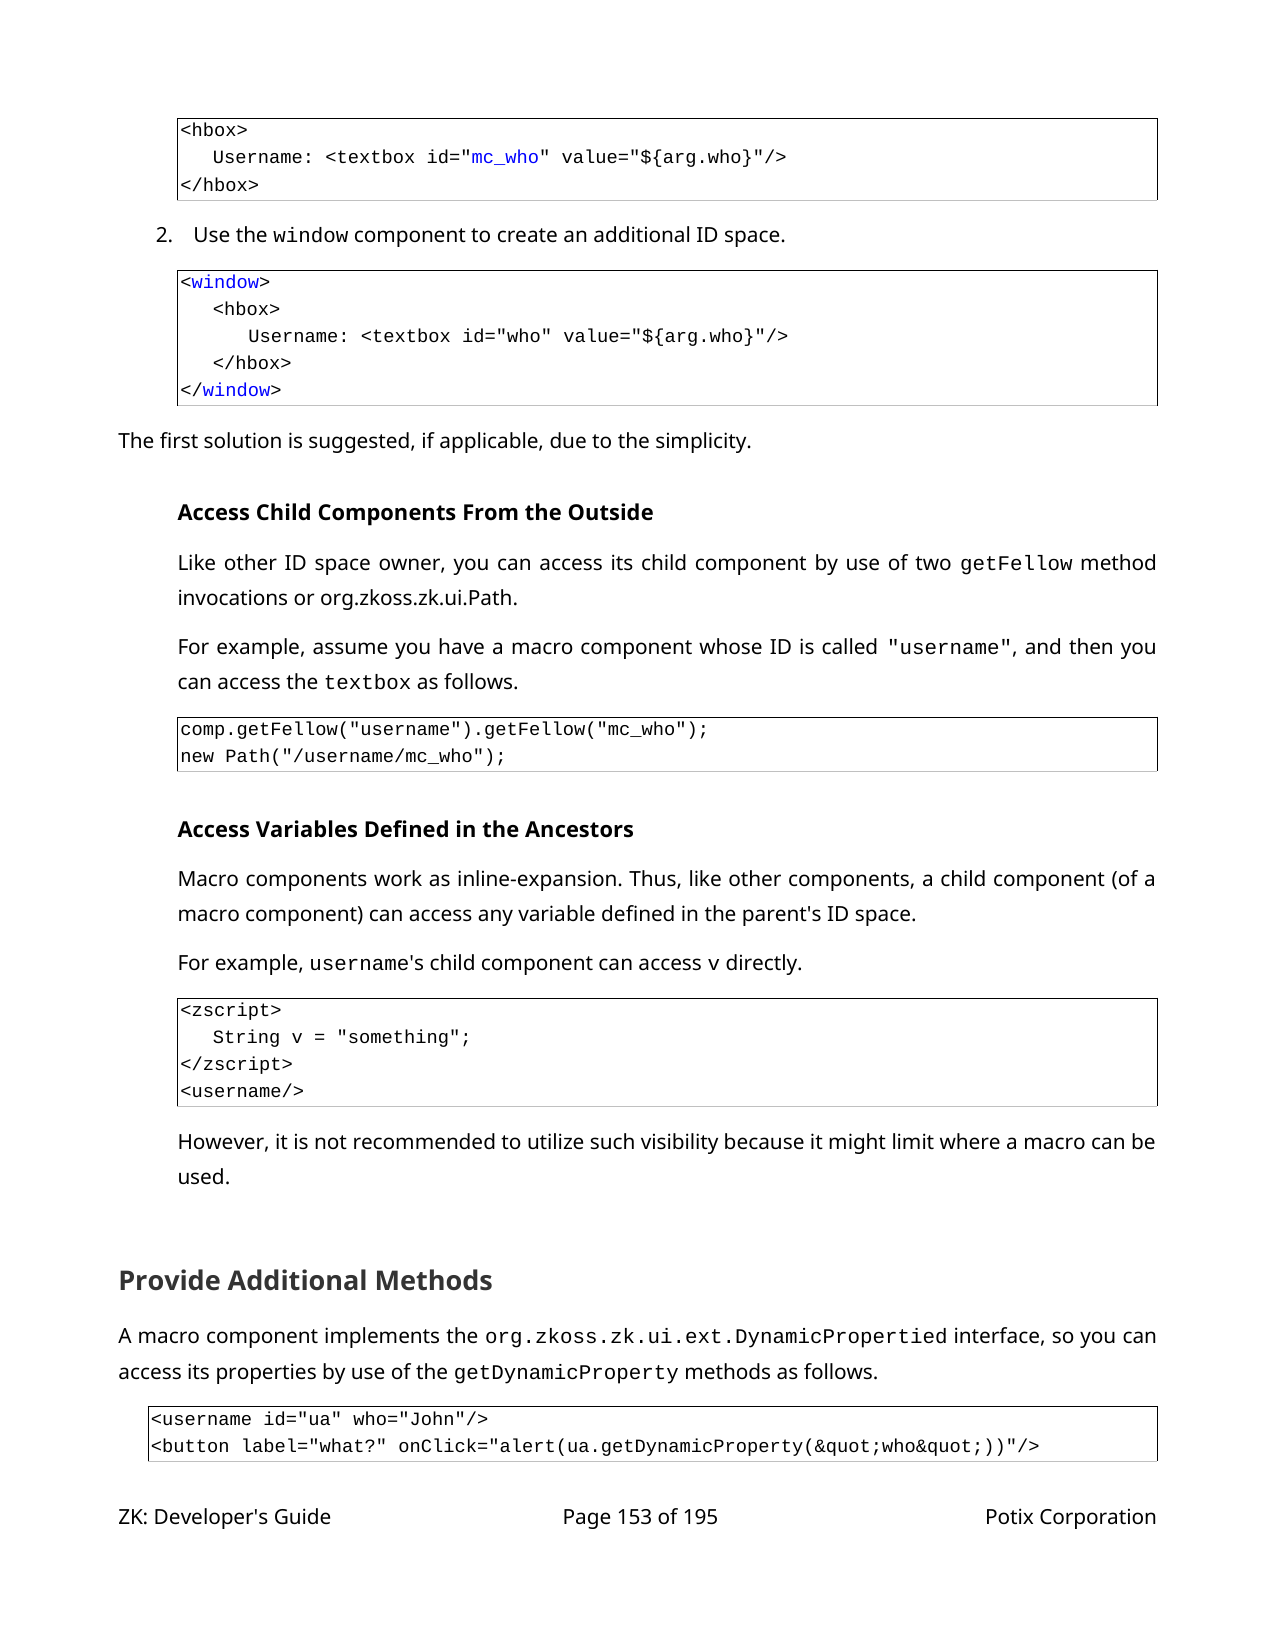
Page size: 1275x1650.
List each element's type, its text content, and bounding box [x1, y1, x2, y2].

subtitle Access Child Components From the Outside [177, 497, 1157, 527]
text <hbox> [178, 119, 1157, 142]
text Macro components work as inline-expansion. Thus, like other components, a child component (of a macro component) can access any variable defined in the parent's ID space. [177, 864, 1157, 928]
text </hbox> [178, 172, 1157, 200]
text <zscript> [178, 999, 1157, 1022]
text </hbox> [178, 351, 1157, 375]
text String v = "something"; [178, 1025, 1157, 1049]
text <window> [178, 271, 1157, 294]
text <button label="what?" onClick="alert(ua.getDynamicProperty(&quot;who&quot;))"/> [149, 1433, 1157, 1461]
text </window> [178, 378, 1157, 405]
text Like other ID space owner, you can access its child component by use of two getFellow method invocations or org.zkoss.zk.ui.Path. [177, 548, 1157, 611]
list Use the window component to create an additional ID space. [156, 220, 1157, 249]
text <username/> [178, 1079, 1157, 1106]
text For example, username's child component can access v directly. [177, 948, 1157, 977]
subtitle Provide Additional Methods [118, 1261, 1157, 1298]
text The first solution is suggested, if applicable, due to the simplicity. [118, 426, 1157, 454]
text <username id="ua" who="John"/> [149, 1407, 1157, 1431]
text </zscript> [178, 1052, 1157, 1076]
text For example, assume you have a macro component whose ID is called "username", and then you can access the textbox as follows. [177, 632, 1157, 696]
subtitle Access Variables Defined in the Ancestors [177, 814, 1157, 844]
text A macro component implements the org.zkoss.zk.ui.ext.DynamicPropertied interface, so you can access its properties by use of the getDynamicProperty methods as follows. [118, 1322, 1157, 1386]
text <hbox> [178, 297, 1157, 321]
text However, it is not recommended to utilize such visibility because it might limit where a macro can be used. [177, 1127, 1157, 1190]
text Username: <textbox id="mc_who" value="${arg.who}"/> [178, 145, 1157, 169]
text Username: <textbox id="who" value="${arg.who}"/> [178, 324, 1157, 348]
text new Path("/username/mc_who"); [178, 744, 1157, 771]
text comp.getFellow("username").getFellow("mc_who"); [178, 718, 1157, 741]
